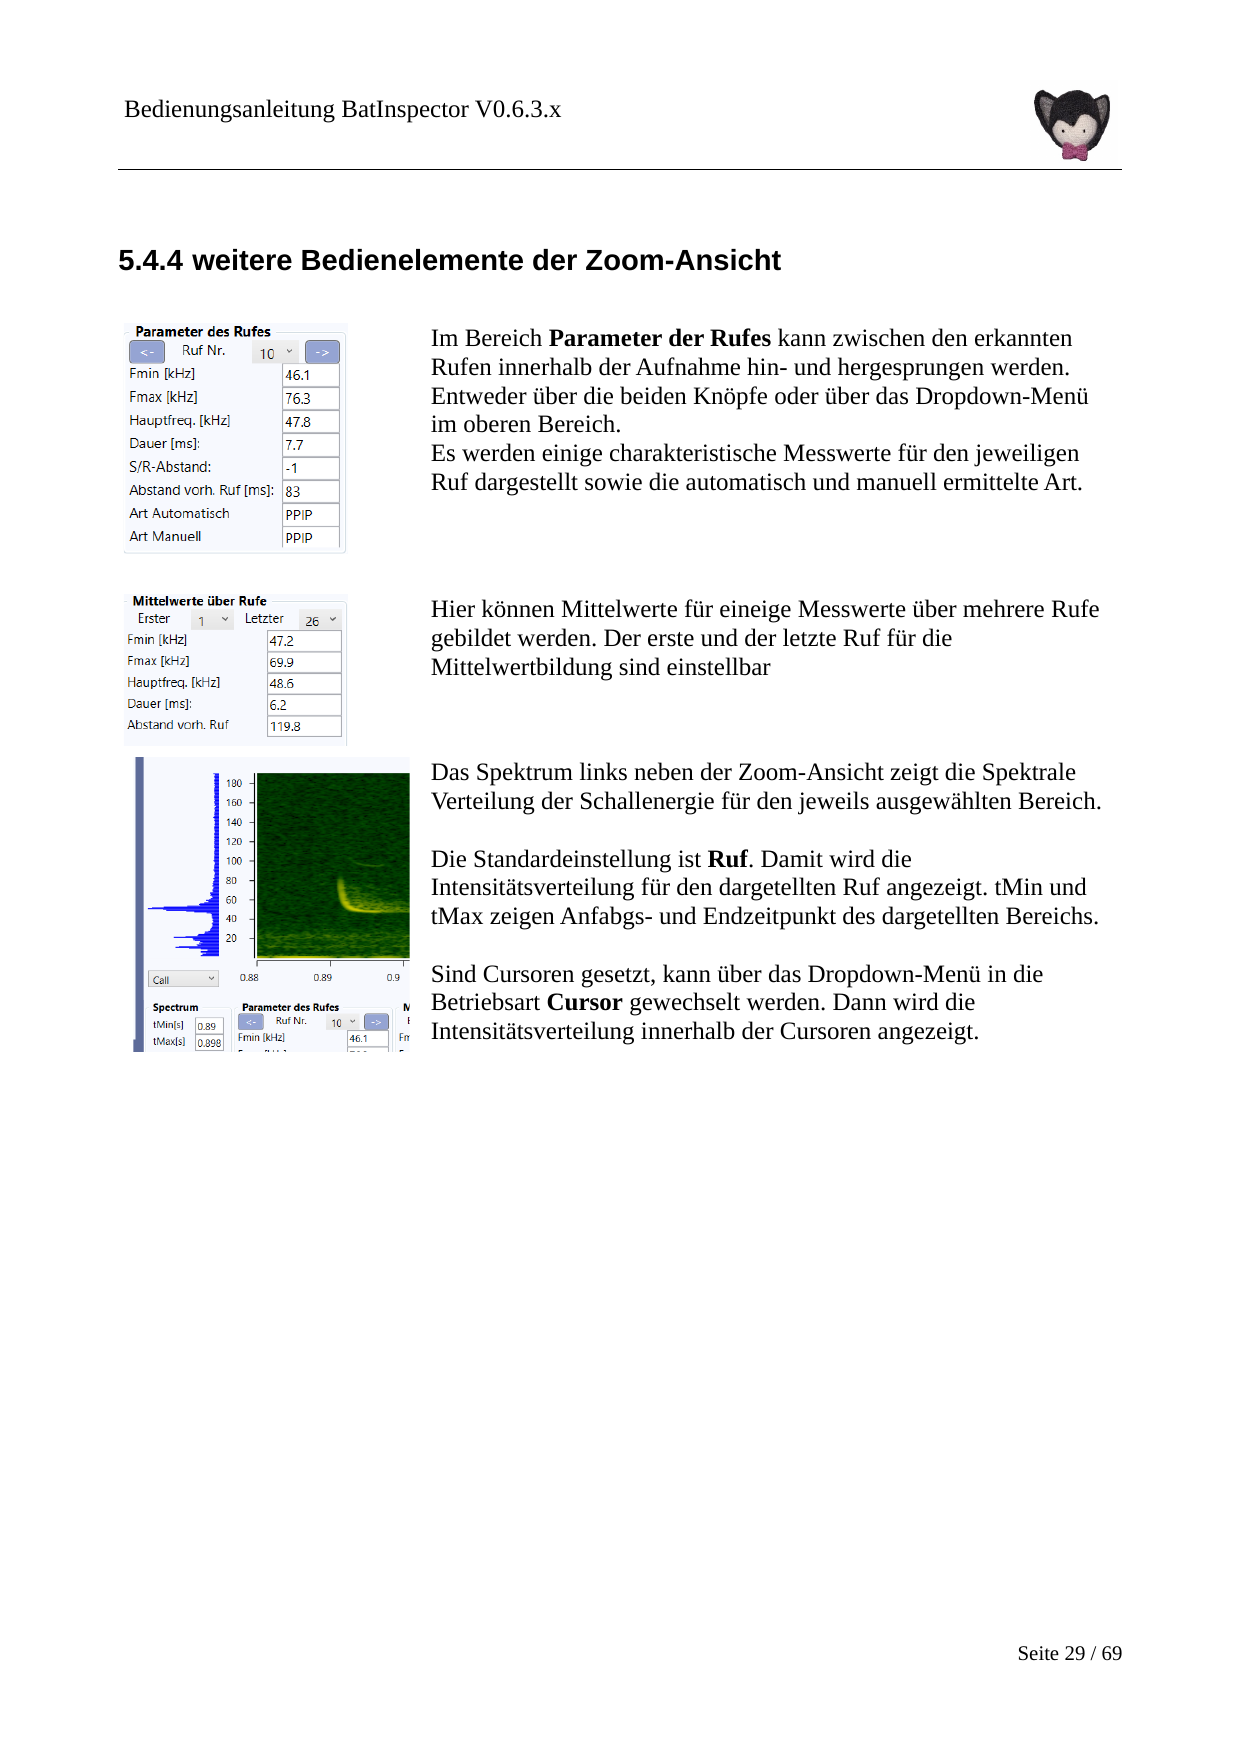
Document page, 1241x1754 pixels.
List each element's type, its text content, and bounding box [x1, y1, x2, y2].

picture [123, 594, 348, 746]
table_cell Das Spektrum links neben der Zoom-Ansicht zeigt die Spektrale Verteilung der Schallenergie für den jeweils ausgewählten Bereich. Die Standardeinstellung ist Ruf. Damit wird die Intensitätsverteilung für den dargetellten Ruf angezeigt. tMin und tMax zeigen Anfabgs- und Endzeitpunkt des dargetellten Bereichs. Sind Cursoren gesetzt, kann über das Dropdown-Menü in die Betriebsart Cursor gewechselt werden. Dann wird die Intensitätsverteilung innerhalb der Cursoren angezeigt. [425, 752, 1122, 1086]
table_header Im Bereich Parameter der Rufes kann zwischen den erkannten Rufen innerhalb der Aufnahme hin- und hergesprungen werden. Entweder über die beiden Knöpfe oder über das Dropdown-Menü im oberen Bereich. Es werden einige charakteristische Messwerte für den jeweiligen Ruf dargestellt sowie die automatisch und manuell ermittelte Art. [425, 318, 1122, 588]
table_cell [118, 589, 425, 752]
picture [133, 757, 410, 1052]
table_cell Hier können Mittelwerte für eineige Messwerte über mehrere Rufe gebildet werden. Der erste und der letzte Ruf für die Mittelwertbildung sind einstellbar [425, 589, 1122, 752]
table_cell [118, 752, 425, 1086]
table_header [118, 318, 425, 588]
picture [1030, 80, 1119, 169]
picture [123, 323, 348, 554]
subtitle weitere Bedienelemente der Zoom-Ansicht [118, 243, 1122, 276]
